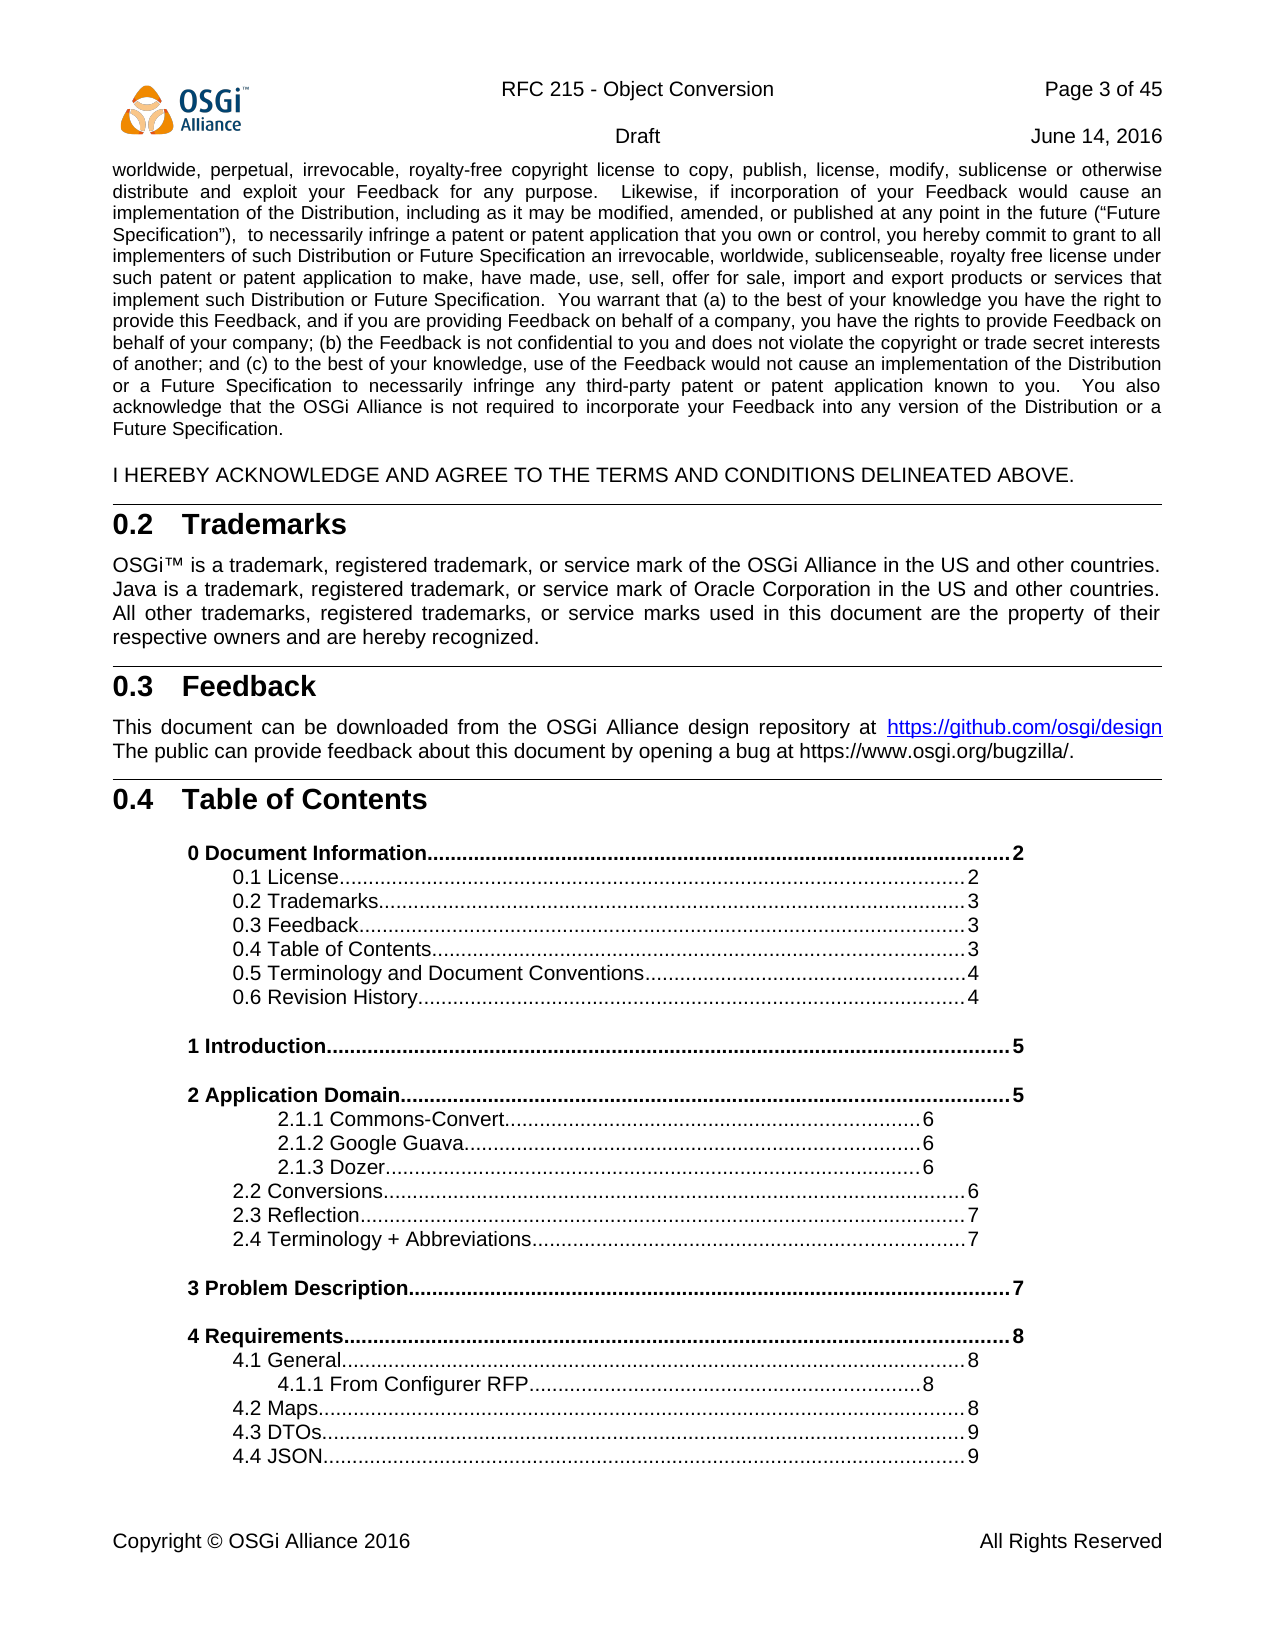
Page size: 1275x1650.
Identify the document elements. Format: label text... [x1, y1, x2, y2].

text 0.1 License 2 [232, 865, 1162, 889]
text 2.1.2 Google Guava 6 [277, 1131, 1162, 1154]
text OSGi™ is a trademark, registered trademark, or service mark of the OSGi Alliance in the US and other countries. Java is a trademark, registered trademark, or service mark of Oracle Corporation in the US and other countries. All other trademarks, registered trademarks, or service marks used in this document are the property of their respective owners and are hereby recognized. [112, 553, 1162, 649]
picture [113, 78, 257, 142]
text 2.4 Terminology + Abbreviations 7 [232, 1226, 1162, 1250]
text 0.6 Revision History 4 [232, 985, 1162, 1009]
text 2.1.1 Commons-Convert 6 [277, 1107, 1162, 1131]
subtitle Table of Contents [112, 780, 1162, 816]
text 0.5 Terminology and Document Conventions 4 [232, 961, 1162, 985]
text This document can be downloaded from the OSGi Alliance design repository at https://github.com/osgi/design The public can provide feedback about this document by opening a bug at https://www.osgi.org/bugzilla/. [112, 715, 1162, 763]
subtitle Feedback [112, 667, 1162, 702]
text 4.3 DTOs 9 [232, 1420, 1162, 1444]
text 0 Document Information 2 [187, 841, 1162, 865]
text 2.3 Reflection 7 [232, 1202, 1162, 1226]
text 4 Requirements 8 [187, 1324, 1162, 1348]
text worldwide, perpetual, irrevocable, royalty-free copyright license to copy, publish, license, modify, sublicense or otherwise distribute and exploit your Feedback for any purpose. Likewise, if incorporation of your Feedback would cause an implementation of the Distribution, including as it may be modified, amended, or published at any point in the future (“Future Specification”), to necessarily infringe a patent or patent application that you own or control, you hereby commit to grant to all implementers of such Distribution or Future Specification an irrevocable, worldwide, sublicenseable, royalty free license under such patent or patent application to make, have made, use, sell, offer for sale, import and export products or services that implement such Distribution or Future Specification. You warrant that (a) to the best of your knowledge you have the right to provide this Feedback, and if you are providing Feedback on behalf of a company, you have the rights to provide Feedback on behalf of your company; (b) the Feedback is not confidential to you and does not violate the copyright or trade secret interests of another; and (c) to the best of your knowledge, use of the Feedback would not cause an implementation of the Distribution or a Future Specification to necessarily infringe any third-party patent or patent application known to you. You also acknowledge that the OSGi Alliance is not required to incorporate your Feedback into any version of the Distribution or a Future Specification. [112, 159, 1162, 439]
text 4.1 General 8 [232, 1348, 1162, 1372]
text 1 Introduction 5 [187, 1034, 1162, 1058]
text 4.1.1 From Configurer RFP 8 [277, 1372, 1162, 1396]
text 4.4 JSON 9 [232, 1444, 1162, 1468]
text 2 Application Domain 5 [187, 1083, 1162, 1107]
subtitle Trademarks [112, 505, 1162, 541]
text 4.2 Maps 8 [232, 1396, 1162, 1420]
text 0.4 Table of Contents 3 [232, 937, 1162, 961]
text 3 Problem Description 7 [187, 1275, 1162, 1299]
text 2.1.3 Dozer 6 [277, 1154, 1162, 1178]
text I HEREBY ACKNOWLEDGE AND AGREE TO THE TERMS AND CONDITIONS DELINEATED ABOVE. [112, 463, 1162, 487]
text 0.3 Feedback 3 [232, 913, 1162, 937]
text 2.2 Conversions 6 [232, 1178, 1162, 1202]
text 0.2 Trademarks 3 [232, 889, 1162, 913]
